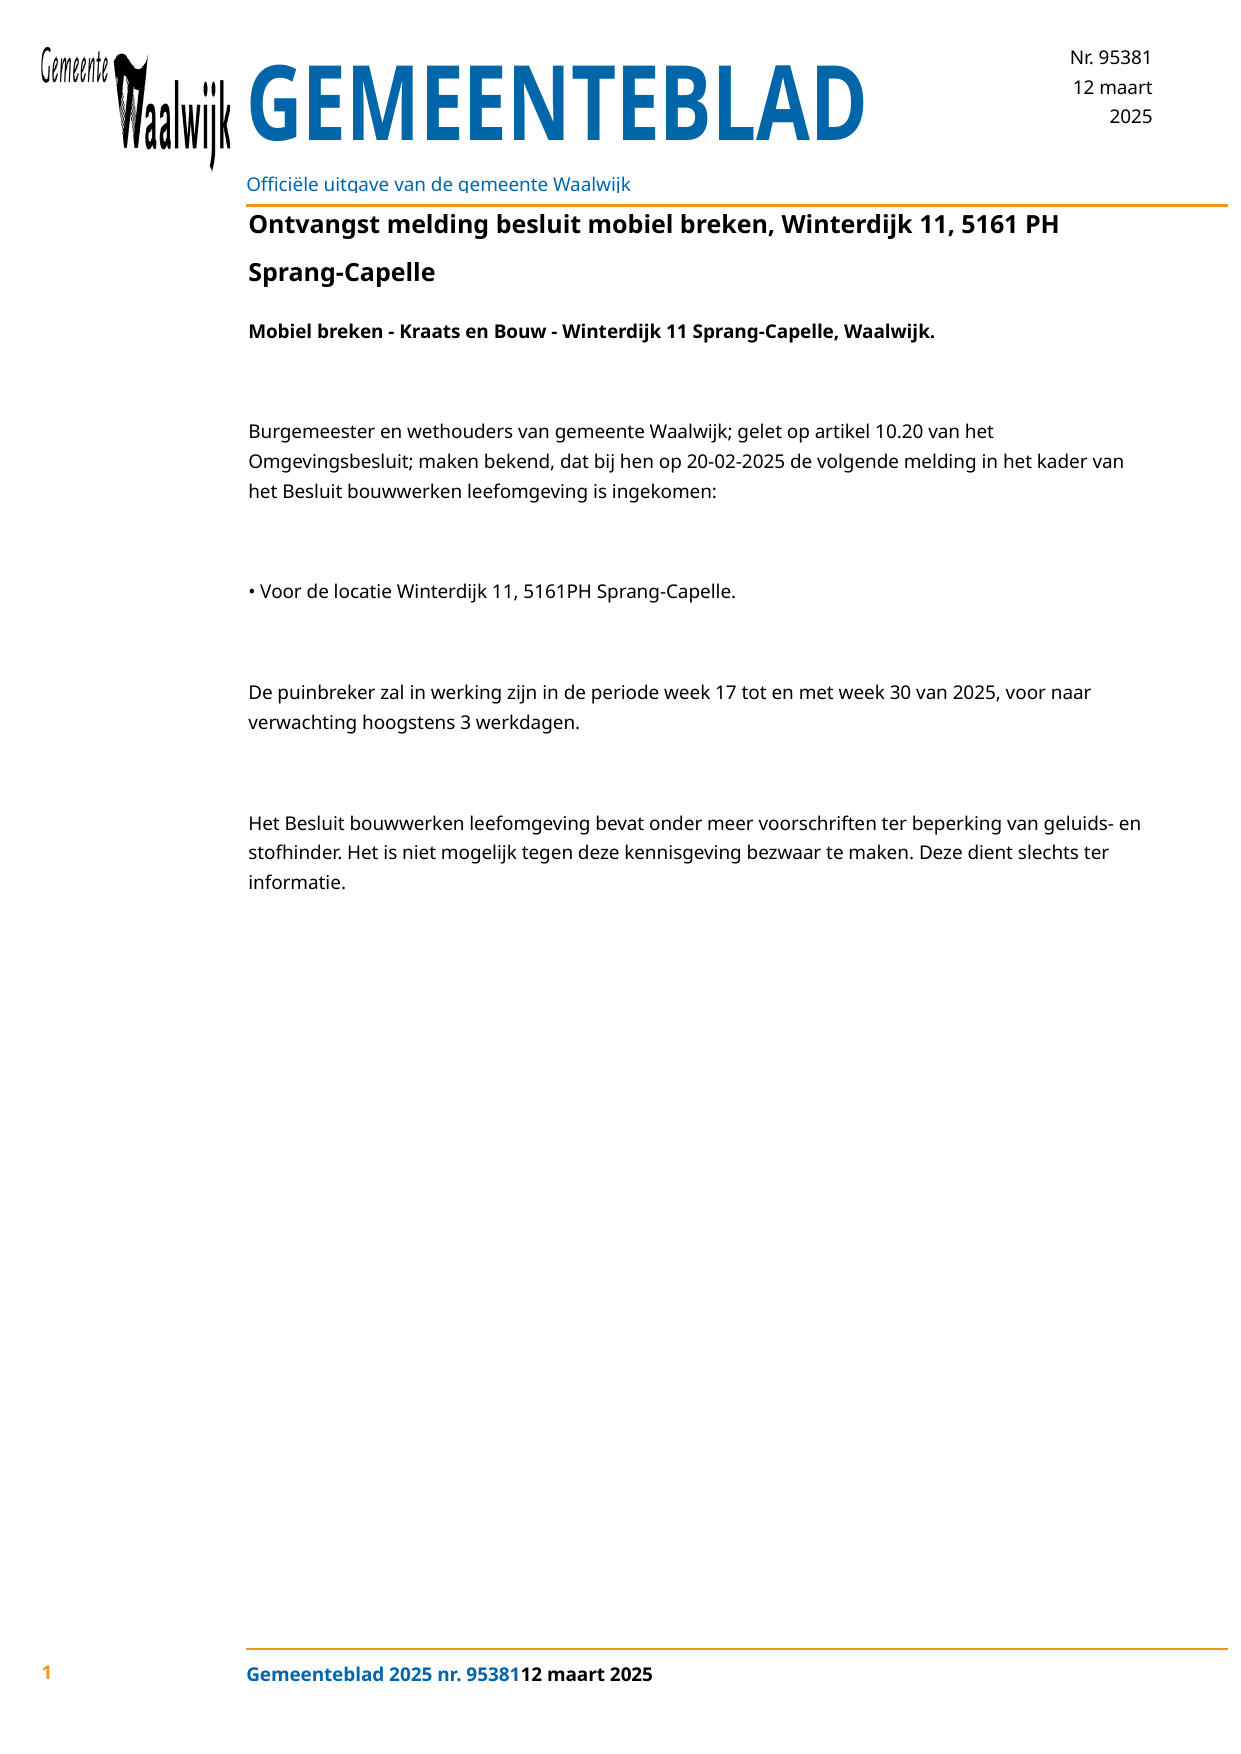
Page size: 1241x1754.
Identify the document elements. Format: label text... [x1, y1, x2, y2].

picture [41, 47, 231, 172]
text Ontvangst melding besluit mobiel breken, Winterdijk 11, 5161 PH Sprang-Capelle [248, 207, 1152, 288]
text Burgemeester en wethouders van gemeente Waalwijk; gelet op artikel 10.20 van het Omgevingsbesluit; maken bekend, dat bij hen op 20-02-2025 de volgende melding in het kader van het Besluit bouwwerken leefomgeving is ingekomen: [248, 419, 1152, 504]
text Mobiel breken - Kraats en Bouw - Winterdijk 11 Sprang-Capelle, Waalwijk. [248, 318, 1152, 344]
text • Voor de locatie Winterdijk 11, 5161PH Sprang-Capelle. [248, 579, 1152, 604]
text De puinbreker zal in werking zijn in de periode week 17 tot en met week 30 van 2025, voor naar verwachting hoogstens 3 werkdagen. [248, 679, 1152, 735]
text Het Besluit bouwwerken leefomgeving bevat onder meer voorschriften ter beperking van geluids- en stofhinder. Het is niet mogelijk tegen deze kennisgeving bezwaar te maken. Deze dient slechts ter informatie. [248, 810, 1152, 895]
